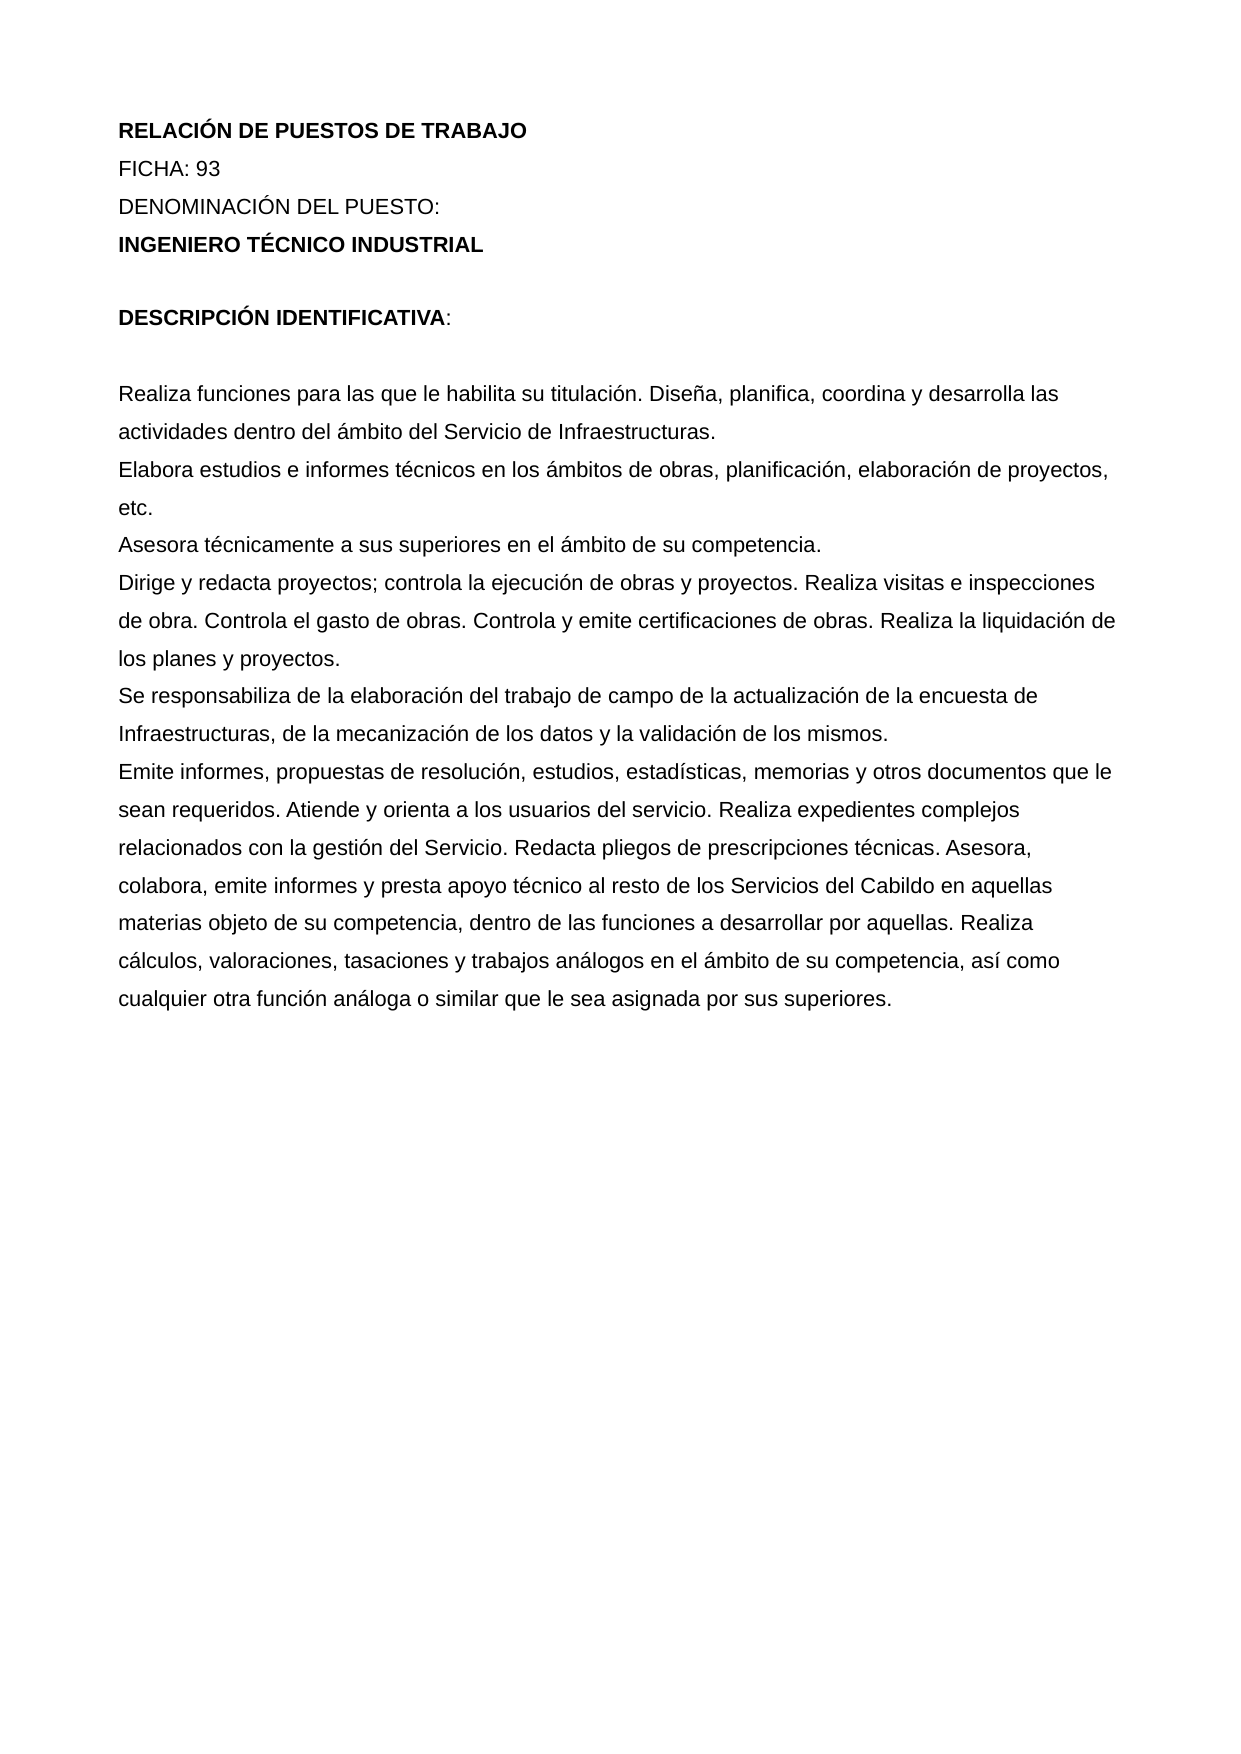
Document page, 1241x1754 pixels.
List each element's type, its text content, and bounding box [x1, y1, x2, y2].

text Se responsabiliza de la elaboración del trabajo de campo de la actualización de la encuesta de Infraestructuras, de la mecanización de los datos y la validación de los mismos. [118, 683, 1122, 746]
text Realiza funciones para las que le habilita su titulación. Diseña, planifica, coordina y desarrolla las actividades dentro del ámbito del Servicio de Infraestructuras. [118, 381, 1122, 444]
text RELACIÓN DE PUESTOS DE TRABAJO [118, 118, 1122, 143]
text Dirige y redacta proyectos; controla la ejecución de obras y proyectos. Realiza visitas e inspecciones de obra. Controla el gasto de obras. Controla y emite certificaciones de obras. Realiza la liquidación de los planes y proyectos. [118, 570, 1122, 671]
text Emite informes, propuestas de resolución, estudios, estadísticas, memorias y otros documentos que le sean requeridos. Atiende y orienta a los usuarios del servicio. Realiza expedientes complejos relacionados con la gestión del Servicio. Redacta pliegos de prescripciones técnicas. Asesora, colabora, emite informes y presta apoyo técnico al resto de los Servicios del Cabildo en aquellas materias objeto de su competencia, dentro de las funciones a desarrollar por aquellas. Realiza cálculos, valoraciones, tasaciones y trabajos análogos en el ámbito de su competencia, así como cualquier otra función análoga o similar que le sea asignada por sus superiores. [118, 759, 1122, 1011]
text DENOMINACIÓN DEL PUESTO: [118, 194, 1122, 219]
text Elabora estudios e informes técnicos en los ámbitos de obras, planificación, elaboración de proyectos, etc. [118, 457, 1122, 519]
text Asesora técnicamente a sus superiores en el ámbito de su competencia. [118, 532, 1122, 557]
text INGENIERO TÉCNICO INDUSTRIAL [118, 232, 1122, 257]
text DESCRIPCIÓN IDENTIFICATIVA: [118, 305, 1122, 331]
text FICHA: 93 [118, 156, 1122, 181]
